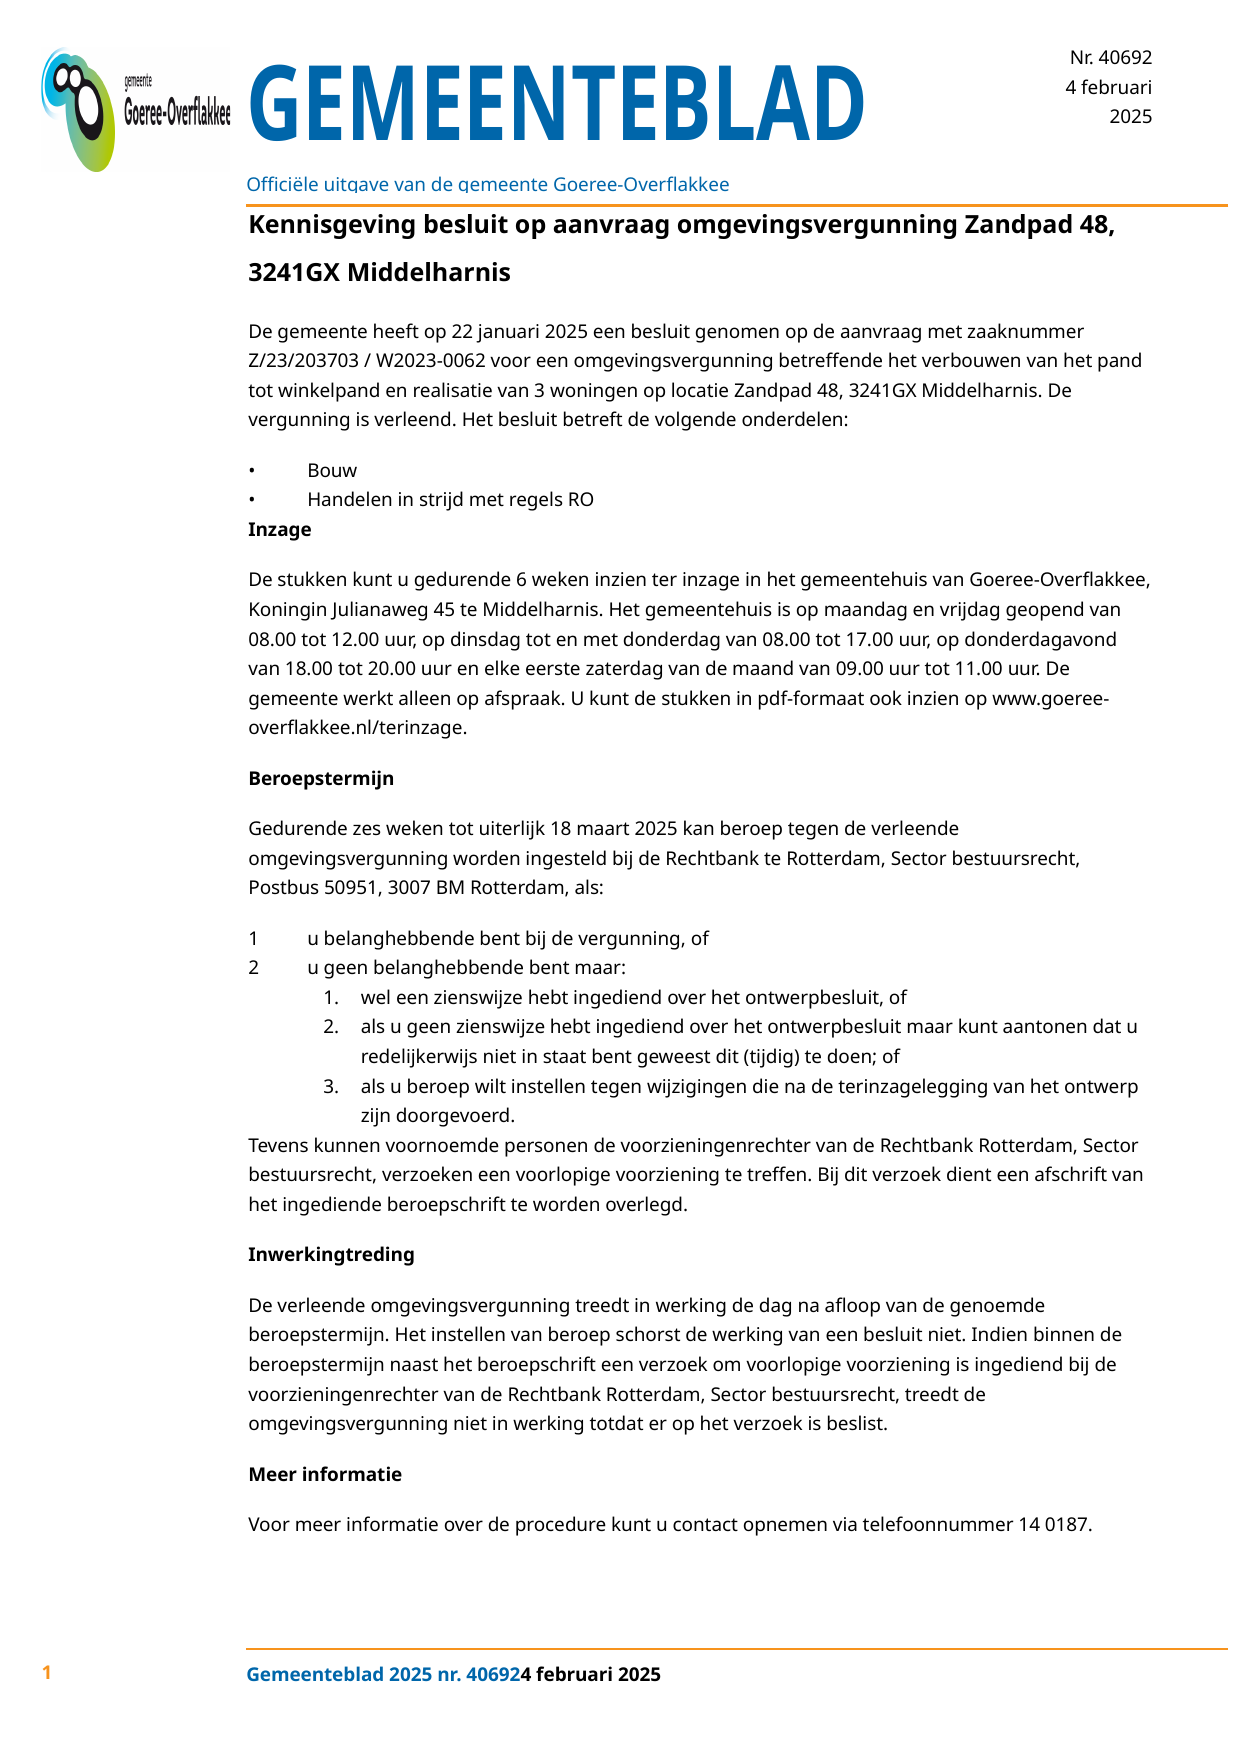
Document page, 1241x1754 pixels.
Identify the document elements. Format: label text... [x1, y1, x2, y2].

list als u beroep wilt instellen tegen wijzigingen die na de terinzagelegging van het ontwerp zijn doorgevoerd. [323, 1073, 1152, 1128]
text De verleende omgevingsvergunning treedt in werking de dag na afloop van de genoemde beroepstermijn. Het instellen van beroep schorst de werking van een besluit niet. Indien binnen de beroepstermijn naast het beroepschrift een verzoek om voorlopige voorziening is ingediend bij de voorzieningenrechter van de Rechtbank Rotterdam, Sector bestuursrecht, treedt de omgevingsvergunning niet in werking totdat er op het verzoek is beslist. [248, 1292, 1152, 1436]
list u geen belanghebbende bent maar: [248, 954, 1152, 980]
text Meer informatie [248, 1461, 1152, 1487]
list u belanghebbende bent bij de vergunning, of [248, 925, 1152, 951]
text De gemeente heeft op 22 januari 2025 een besluit genomen op de aanvraag met zaaknummer Z/23/203703 / W2023-0062 voor een omgevingsvergunning betreffende het verbouwen van het pand tot winkelpand en realisatie van 3 woningen op locatie Zandpad 48, 3241GX Middelharnis. De vergunning is verleend. Het besluit betreft de volgende onderdelen: [248, 318, 1152, 432]
text Gedurende zes weken tot uiterlijk 18 maart 2025 kan beroep tegen de verleende omgevingsvergunning worden ingesteld bij de Rechtbank te Rotterdam, Sector bestuursrecht, Postbus 50951, 3007 BM Rotterdam, als: [248, 815, 1152, 900]
list Bouw [248, 457, 1152, 483]
text Voor meer informatie over de procedure kunt u contact opnemen via telefoonnummer 14 0187. [248, 1511, 1152, 1537]
list wel een zienswijze hebt ingediend over het ontwerpbesluit, of [323, 984, 1152, 1010]
text Beroepstermijn [248, 765, 1152, 791]
list als u geen zienswijze hebt ingediend over het ontwerpbesluit maar kunt aantonen dat u redelijkerwijs niet in staat bent geweest dit (tijdig) te doen; of [323, 1014, 1152, 1069]
text Inwerkingtreding [248, 1242, 1152, 1267]
text Inzage [248, 516, 1152, 542]
text Tevens kunnen voornoemde personen de voorzieningenrechter van de Rechtbank Rotterdam, Sector bestuursrecht, verzoeken een voorlopige voorziening te treffen. Bij dit verzoek dient een afschrift van het ingediende beroepschrift te worden overlegd. [248, 1132, 1152, 1217]
picture [41, 47, 231, 172]
text De stukken kunt u gedurende 6 weken inzien ter inzage in het gemeentehuis van Goeree-Overflakkee, Koningin Julianaweg 45 te Middelharnis. Het gemeentehuis is op maandag en vrijdag geopend van 08.00 tot 12.00 uur, op dinsdag tot en met donderdag van 08.00 tot 17.00 uur, op donderdagavond van 18.00 tot 20.00 uur en elke eerste zaterdag van de maand van 09.00 uur tot 11.00 uur. De gemeente werkt alleen op afspraak. U kunt de stukken in pdf-formaat ook inzien op www.goeree-overflakkee.nl/terinzage. [248, 567, 1152, 740]
list Handelen in strijd met regels RO [248, 487, 1152, 512]
text Kennisgeving besluit op aanvraag omgevingsvergunning Zandpad 48, 3241GX Middelharnis [248, 207, 1152, 288]
